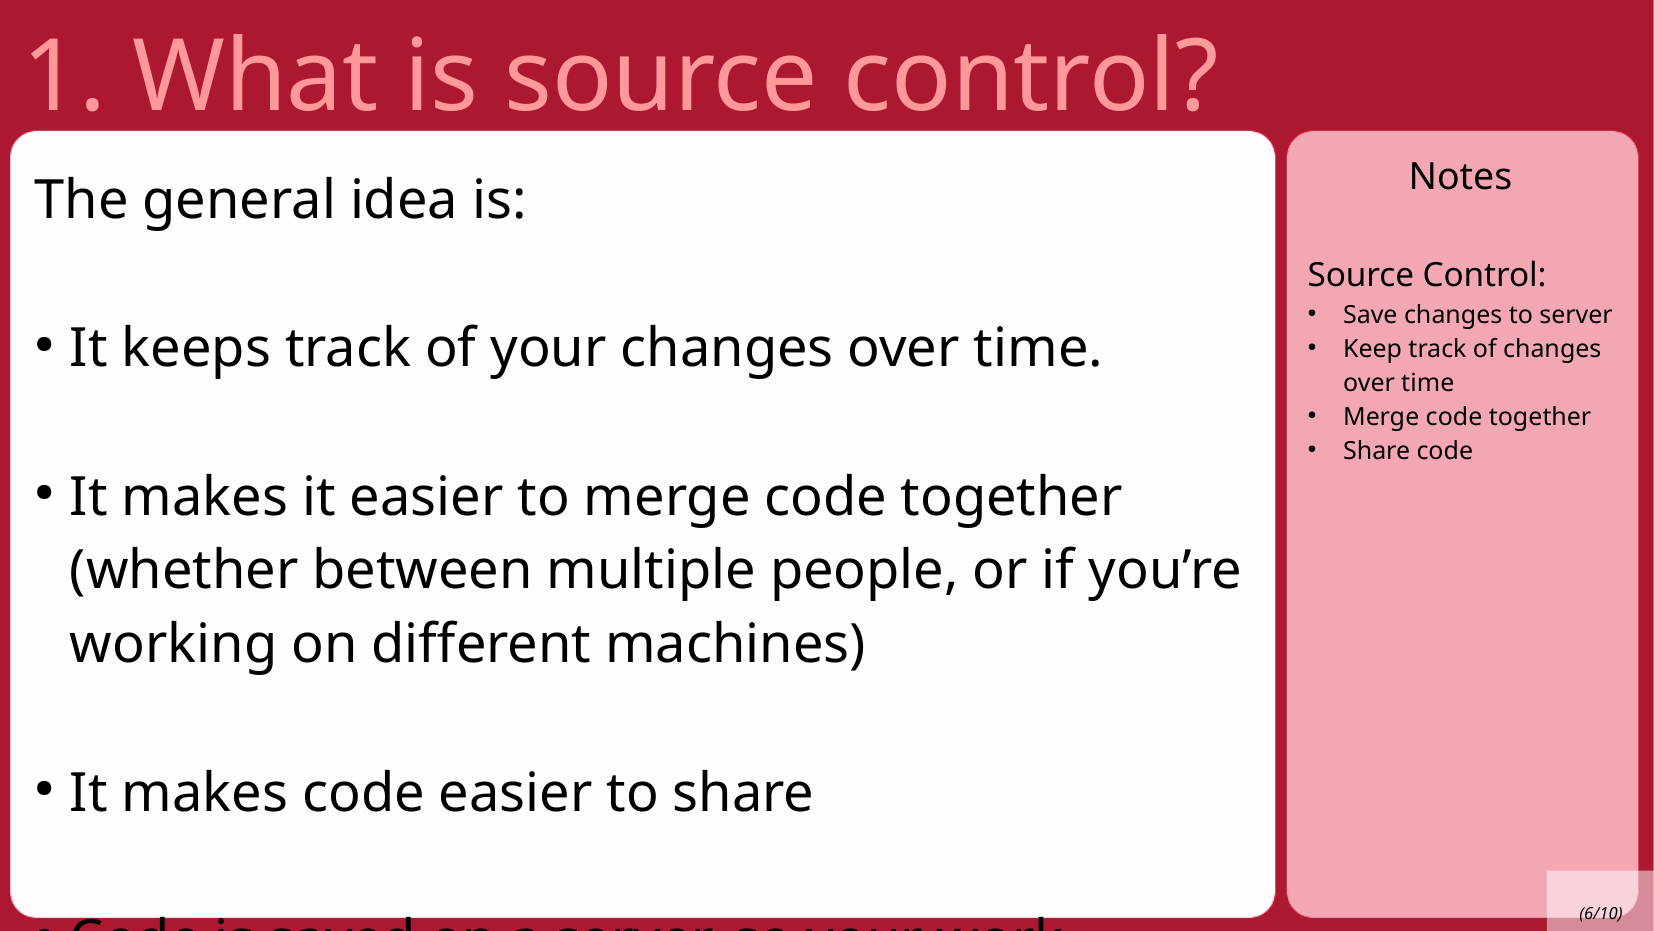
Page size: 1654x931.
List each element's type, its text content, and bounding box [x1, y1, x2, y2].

text_box Notes Source Control: Save changes to server Keep track of changes over time Merge code together Share code [1290, 141, 1631, 419]
text_box The general idea is: It keeps track of your changes over time. It makes it easier to merge code together (whether between multiple people, or if you’re working on different machines) It makes code easier to share Code is saved on a server, so your work shouldn’t get lost. [34, 160, 1248, 891]
picture [0, 0, 1654, 931]
text_box (9/10) [1546, 877, 1654, 931]
title 1. What is source control? [22, 7, 1511, 136]
